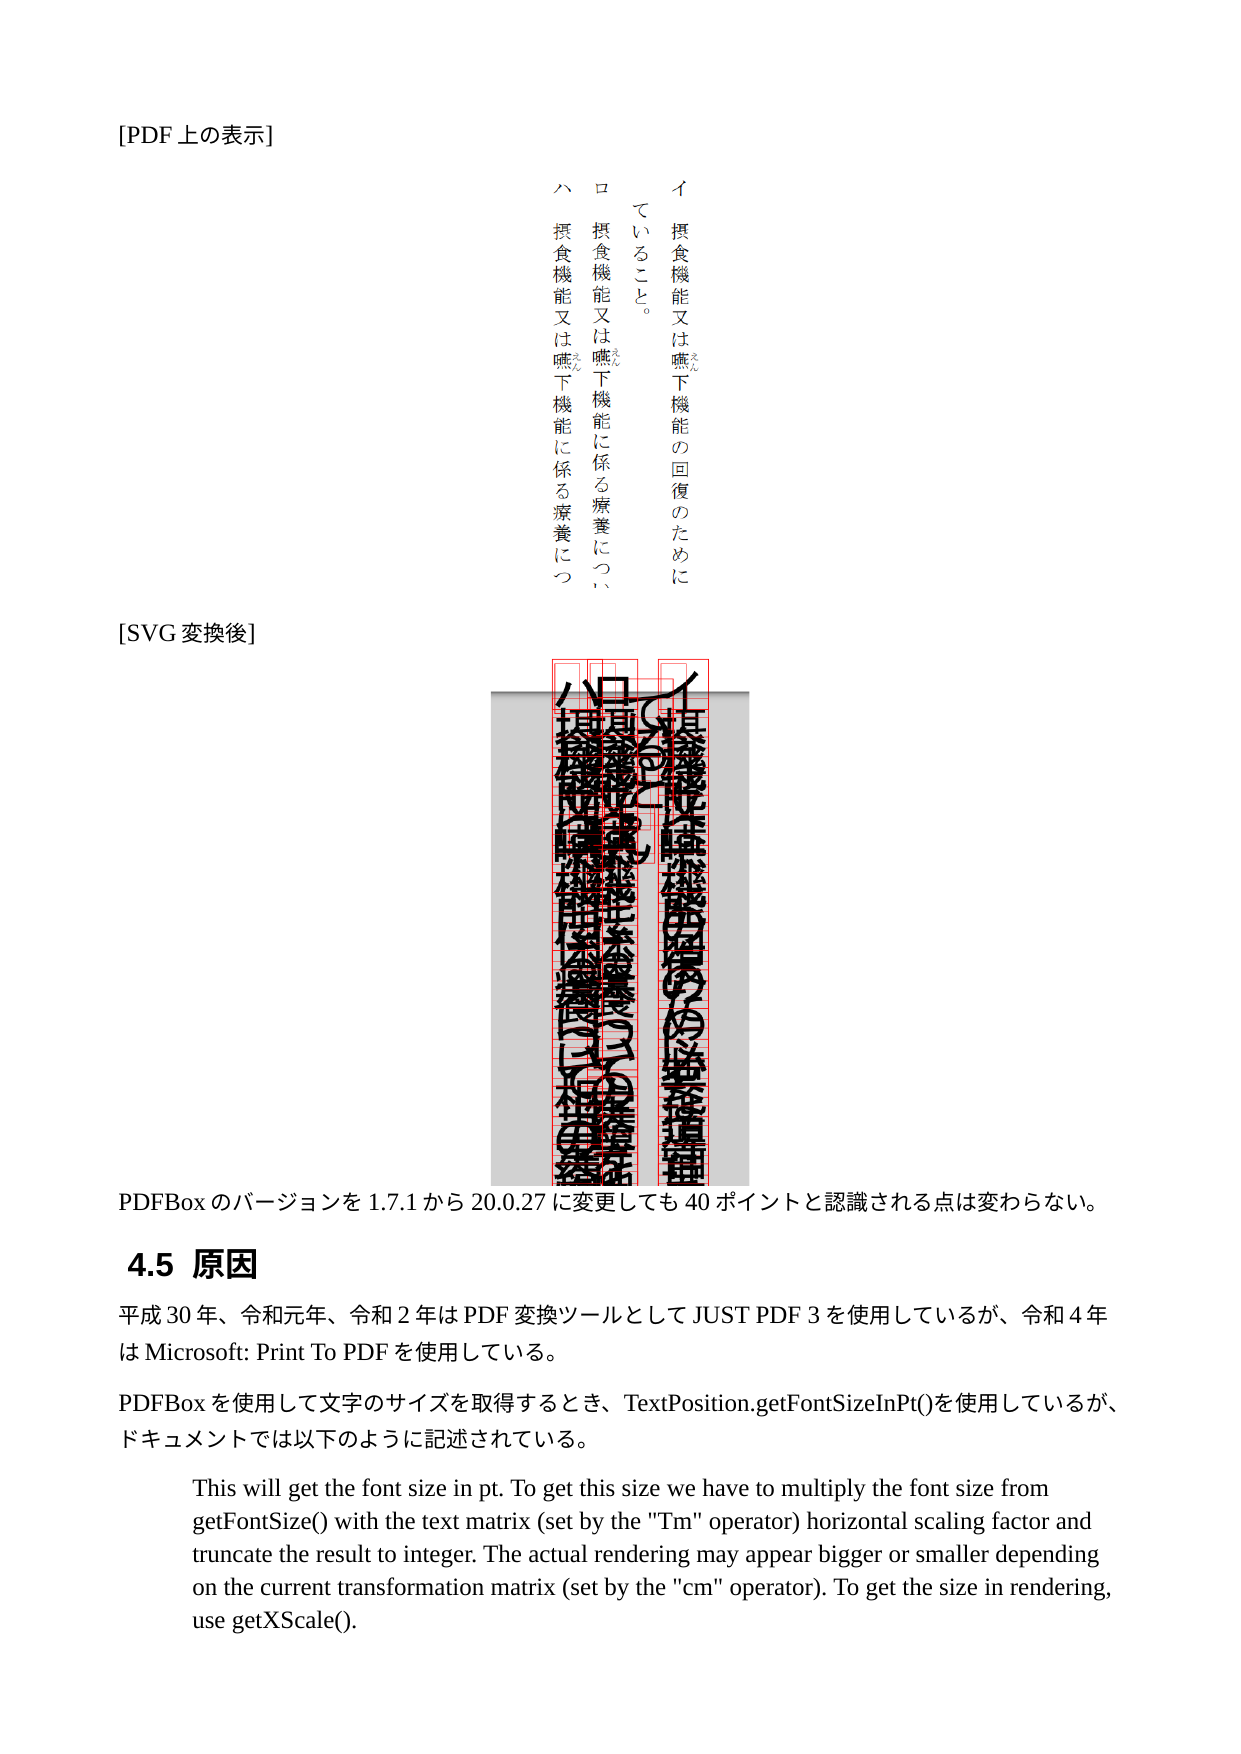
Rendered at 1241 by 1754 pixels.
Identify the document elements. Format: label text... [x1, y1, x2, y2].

picture [490, 647, 750, 1186]
text 平成30年、令和元年、令和2年はPDF変換ツールとしてJUST PDF 3を使用しているが、令和4年はMicrosoft: Print To PDFを使用している。 [118, 1298, 1122, 1366]
text PDFBoxを使用して文字のサイズを取得するとき、TextPosition.getFontSizeInPt()を使用しているが、ドキュメントでは以下のように記述されている。 [118, 1386, 1122, 1454]
picture [537, 149, 703, 588]
text PDFBoxのバージョンを1.7.1から20.0.27に変更しても40ポイントと認識される点は変わらない。 [118, 1186, 1122, 1217]
subtitle 原因 [118, 1238, 1122, 1286]
text [SVG変換後] [118, 588, 1122, 648]
text [PDF上の表示] [118, 118, 1122, 150]
text This will get the font size in pt. To get this size we have to multiply the font size from getFontSize() with the text matrix (set by the "Tm" operator) horizontal scaling factor and truncate the result to integer. The actual rendering may appear bigger or smaller depending on the current transformation matrix (set by the "cm" operator). To get the size in rendering, use getXScale(). [192, 1473, 1122, 1634]
